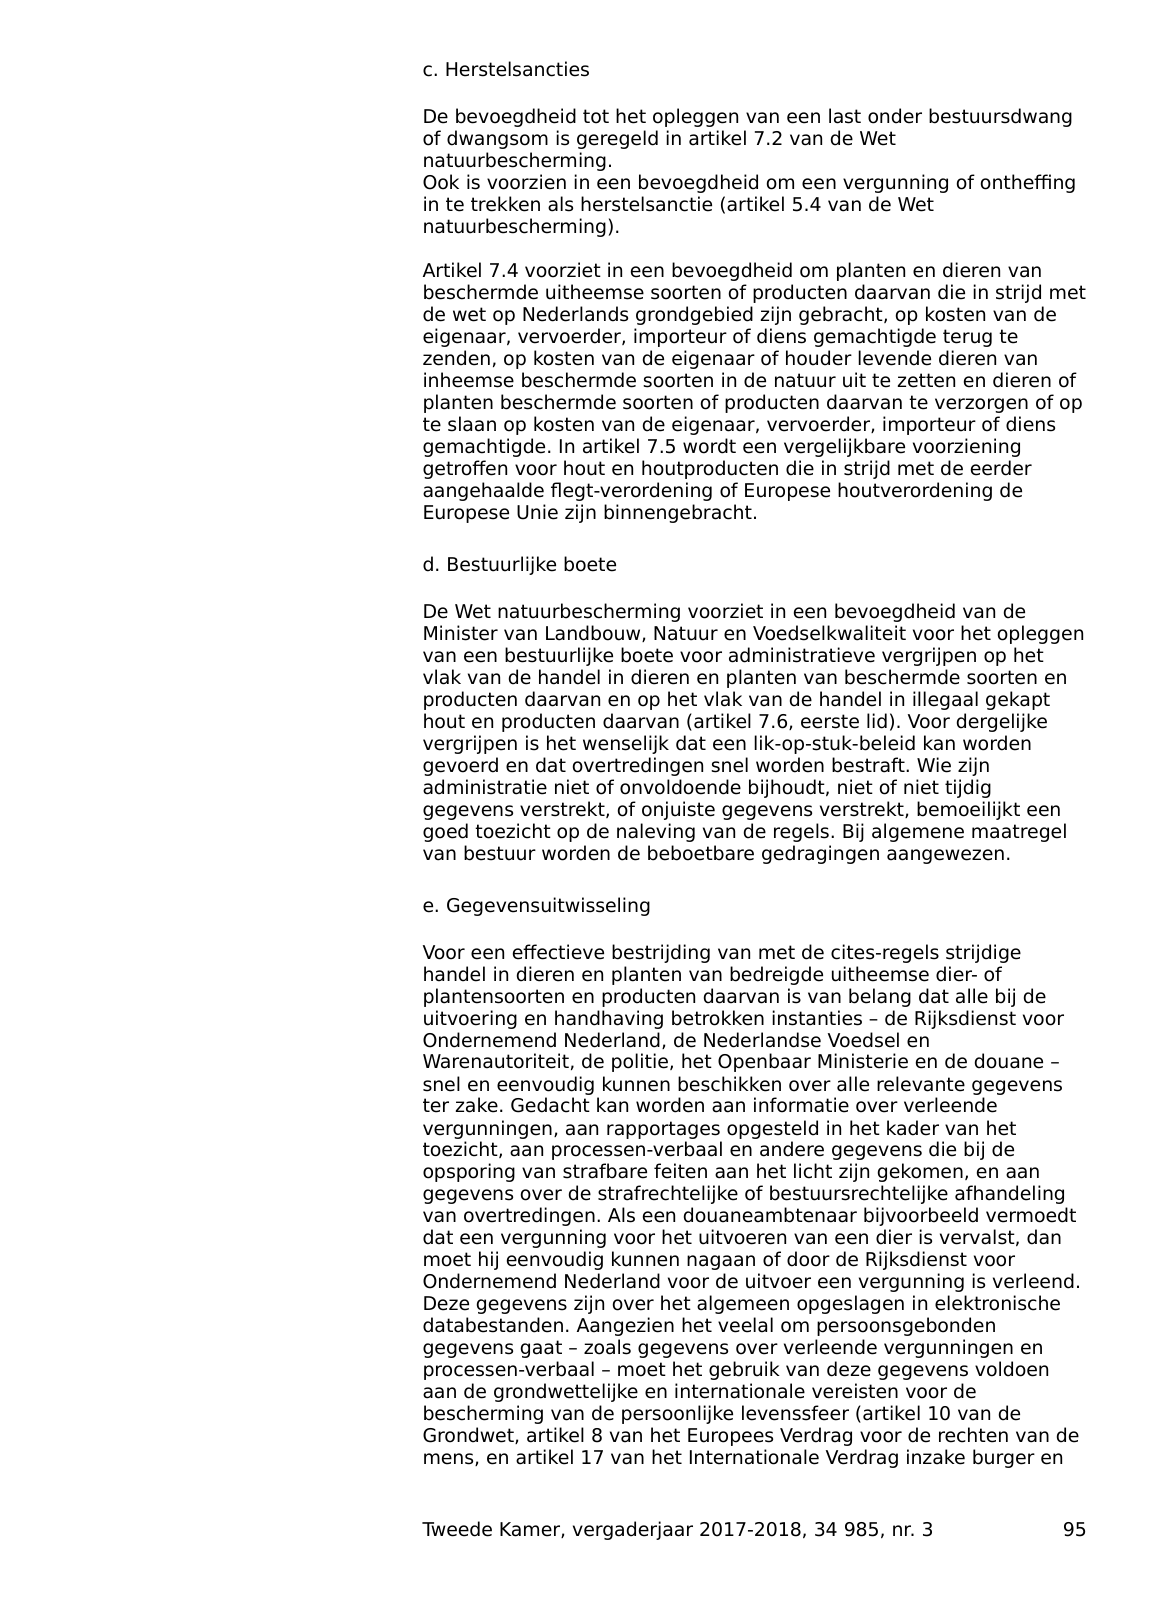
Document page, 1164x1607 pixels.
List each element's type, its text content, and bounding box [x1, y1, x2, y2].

text De bevoegdheid tot het opleggen van een last onder bestuursdwang of dwangsom is geregeld in artikel 7.2 van de Wet natuurbescherming. [422, 106, 1087, 172]
subtitle e. Gegevensuitwisseling [422, 894, 1087, 917]
text Ook is voorzien in een bevoegdheid om een vergunning of ontheffing in te trekken als herstelsanctie (artikel 5.4 van de Wet natuurbescherming). [422, 172, 1087, 238]
text Voor een effectieve bestrijding van met de cites-regels strijdige handel in dieren en planten van bedreigde uitheemse dier- of plantensoorten en producten daarvan is van belang dat alle bij de uitvoering en handhaving betrokken instanties – de Rijksdienst voor Ondernemend Nederland, de Nederlandse Voedsel en Warenautoriteit, de politie, het Openbaar Ministerie en de douane – snel en eenvoudig kunnen beschikken over alle relevante gegevens ter zake. Gedacht kan worden aan informatie over verleende vergunningen, aan rapportages opgesteld in het kader van het toezicht, aan processen-verbaal en andere gegevens die bij de opsporing van strafbare feiten aan het licht zijn gekomen, en aan gegevens over de strafrechtelijke of bestuursrechtelijke afhandeling van overtredingen. Als een douaneambtenaar bijvoorbeeld vermoedt dat een vergunning voor het uitvoeren van een dier is vervalst, dan moet hij eenvoudig kunnen nagaan of door de Rijksdienst voor Ondernemend Nederland voor de uitvoer een vergunning is verleend. [422, 942, 1087, 1293]
text Artikel 7.4 voorziet in een bevoegdheid om planten en dieren van beschermde uitheemse soorten of producten daarvan die in strijd met de wet op Nederlands grondgebied zijn gebracht, op kosten van de eigenaar, vervoerder, importeur of diens gemachtigde terug te zenden, op kosten van de eigenaar of houder levende dieren van inheemse beschermde soorten in de natuur uit te zetten en dieren of planten beschermde soorten of producten daarvan te verzorgen of op te slaan op kosten van de eigenaar, vervoerder, importeur of diens gemachtigde. In artikel 7.5 wordt een vergelijkbare voorziening getroffen voor hout en houtproducten die in strijd met de eerder aangehaalde flegt-verordening of Europese houtverordening de Europese Unie zijn binnengebracht. [422, 260, 1087, 524]
subtitle d. Bestuurlijke boete [422, 554, 1087, 576]
subtitle c. Herstelsancties [422, 59, 1087, 81]
text Deze gegevens zijn over het algemeen opgeslagen in elektronische databestanden. Aangezien het veelal om persoonsgebonden gegevens gaat – zoals gegevens over verleende vergunningen en processen-verbaal – moet het gebruik van deze gegevens voldoen aan de grondwettelijke en internationale vereisten voor de bescherming van de persoonlijke levenssfeer (artikel 10 van de Grondwet, artikel 8 van het Europees Verdrag voor de rechten van de mens, en artikel 17 van het Internationale Verdrag inzake burger en [422, 1293, 1087, 1469]
text De Wet natuurbescherming voorziet in een bevoegdheid van de Minister van Landbouw, Natuur en Voedselkwaliteit voor het opleggen van een bestuurlijke boete voor administratieve vergrijpen op het vlak van de handel in dieren en planten van beschermde soorten en producten daarvan en op het vlak van de handel in illegaal gekapt hout en producten daarvan (artikel 7.6, eerste lid). Voor dergelijke vergrijpen is het wenselijk dat een lik-op-stuk-beleid kan worden gevoerd en dat overtredingen snel worden bestraft. Wie zijn administratie niet of onvoldoende bijhoudt, niet of niet tijdig gegevens verstrekt, of onjuiste gegevens verstrekt, bemoeilijkt een goed toezicht op de naleving van de regels. Bij algemene maatregel van bestuur worden de beboetbare gedragingen aangewezen. [422, 601, 1087, 864]
